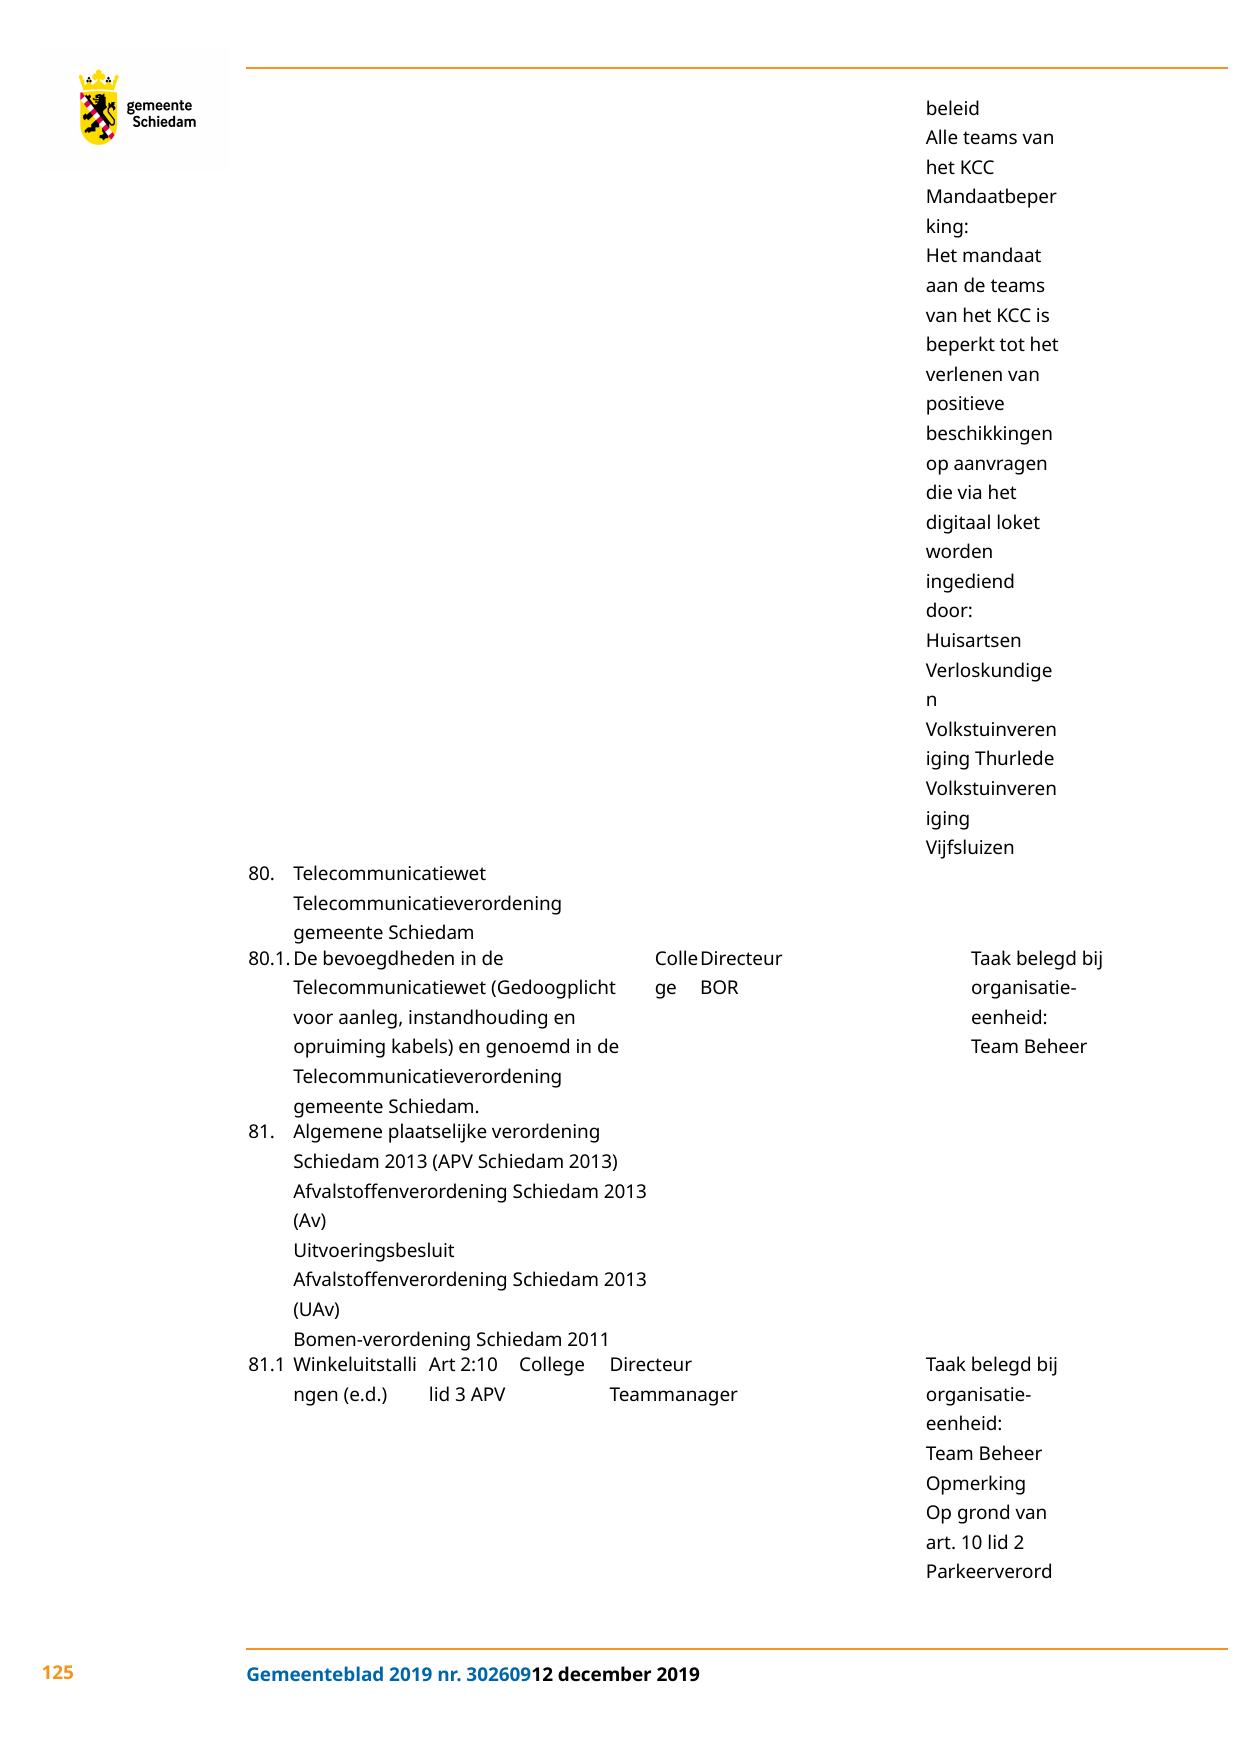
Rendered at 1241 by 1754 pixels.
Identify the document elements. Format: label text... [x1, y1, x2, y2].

table_cell [835, 945, 971, 1119]
table_cell 81.1 [248, 1351, 293, 1584]
table_cell [790, 1351, 926, 1584]
table_cell [700, 1119, 835, 1351]
table_cell [700, 860, 835, 945]
table_cell 81. [248, 1119, 293, 1351]
table_cell [835, 1119, 971, 1351]
table_cell beleid Alle teams van het KCC Mandaatbeperking: Het mandaat aan de teams van het KCC is beperkt tot het verlenen van positieve beschikkingen op aanvragen die via het digitaal loket worden ingediend door: Huisartsen Verloskundigen Volkstuinvereniging Thurlede Volkstuinvereniging Vijfsluizen [926, 95, 1061, 860]
table_cell [293, 95, 429, 860]
table_cell College [655, 945, 700, 1119]
table_cell [429, 95, 519, 860]
table_cell [519, 95, 609, 860]
picture [41, 47, 231, 172]
table_cell Taak belegd bij organisatie-eenheid: Team Beheer [971, 945, 1106, 1119]
table_cell [609, 95, 790, 860]
table_cell De bevoegdheden in de Telecommunicatiewet (Gedoogplicht voor aanleg, instandhouding en opruiming kabels) en genoemd in de Telecommunicatieverordening gemeente Schiedam. [293, 945, 654, 1119]
table_cell [835, 860, 971, 945]
table_cell [971, 860, 1106, 945]
table_cell 80.1. [248, 945, 293, 1119]
table_cell Directeur BOR [700, 945, 835, 1119]
table_cell Directeur Teammanager [609, 1351, 790, 1584]
table_cell Algemene plaatselijke verordening Schiedam 2013 (APV Schiedam 2013) Afvalstoffenverordening Schiedam 2013 (Av) Uitvoeringsbesluit Afvalstoffenverordening Schiedam 2013 (UAv) Bomen-verordening Schiedam 2011 [293, 1119, 654, 1351]
table_cell [655, 1119, 700, 1351]
table_cell 80. [248, 860, 293, 945]
table_cell [655, 860, 700, 945]
table_cell Winkeluitstallingen (e.d.) [293, 1351, 429, 1584]
table_cell Art 2:10 lid 3 APV [429, 1351, 519, 1584]
table_cell Telecommunicatiewet Telecommunicatieverordening gemeente Schiedam [293, 860, 654, 945]
table_cell [790, 95, 926, 860]
table_cell College [519, 1351, 609, 1584]
table_cell [248, 95, 293, 860]
table_cell [971, 1119, 1106, 1351]
table_cell Taak belegd bij organisatie-eenheid: Team Beheer Opmerking Op grond van art. 10 lid 2 Parkeerverord [926, 1351, 1061, 1584]
